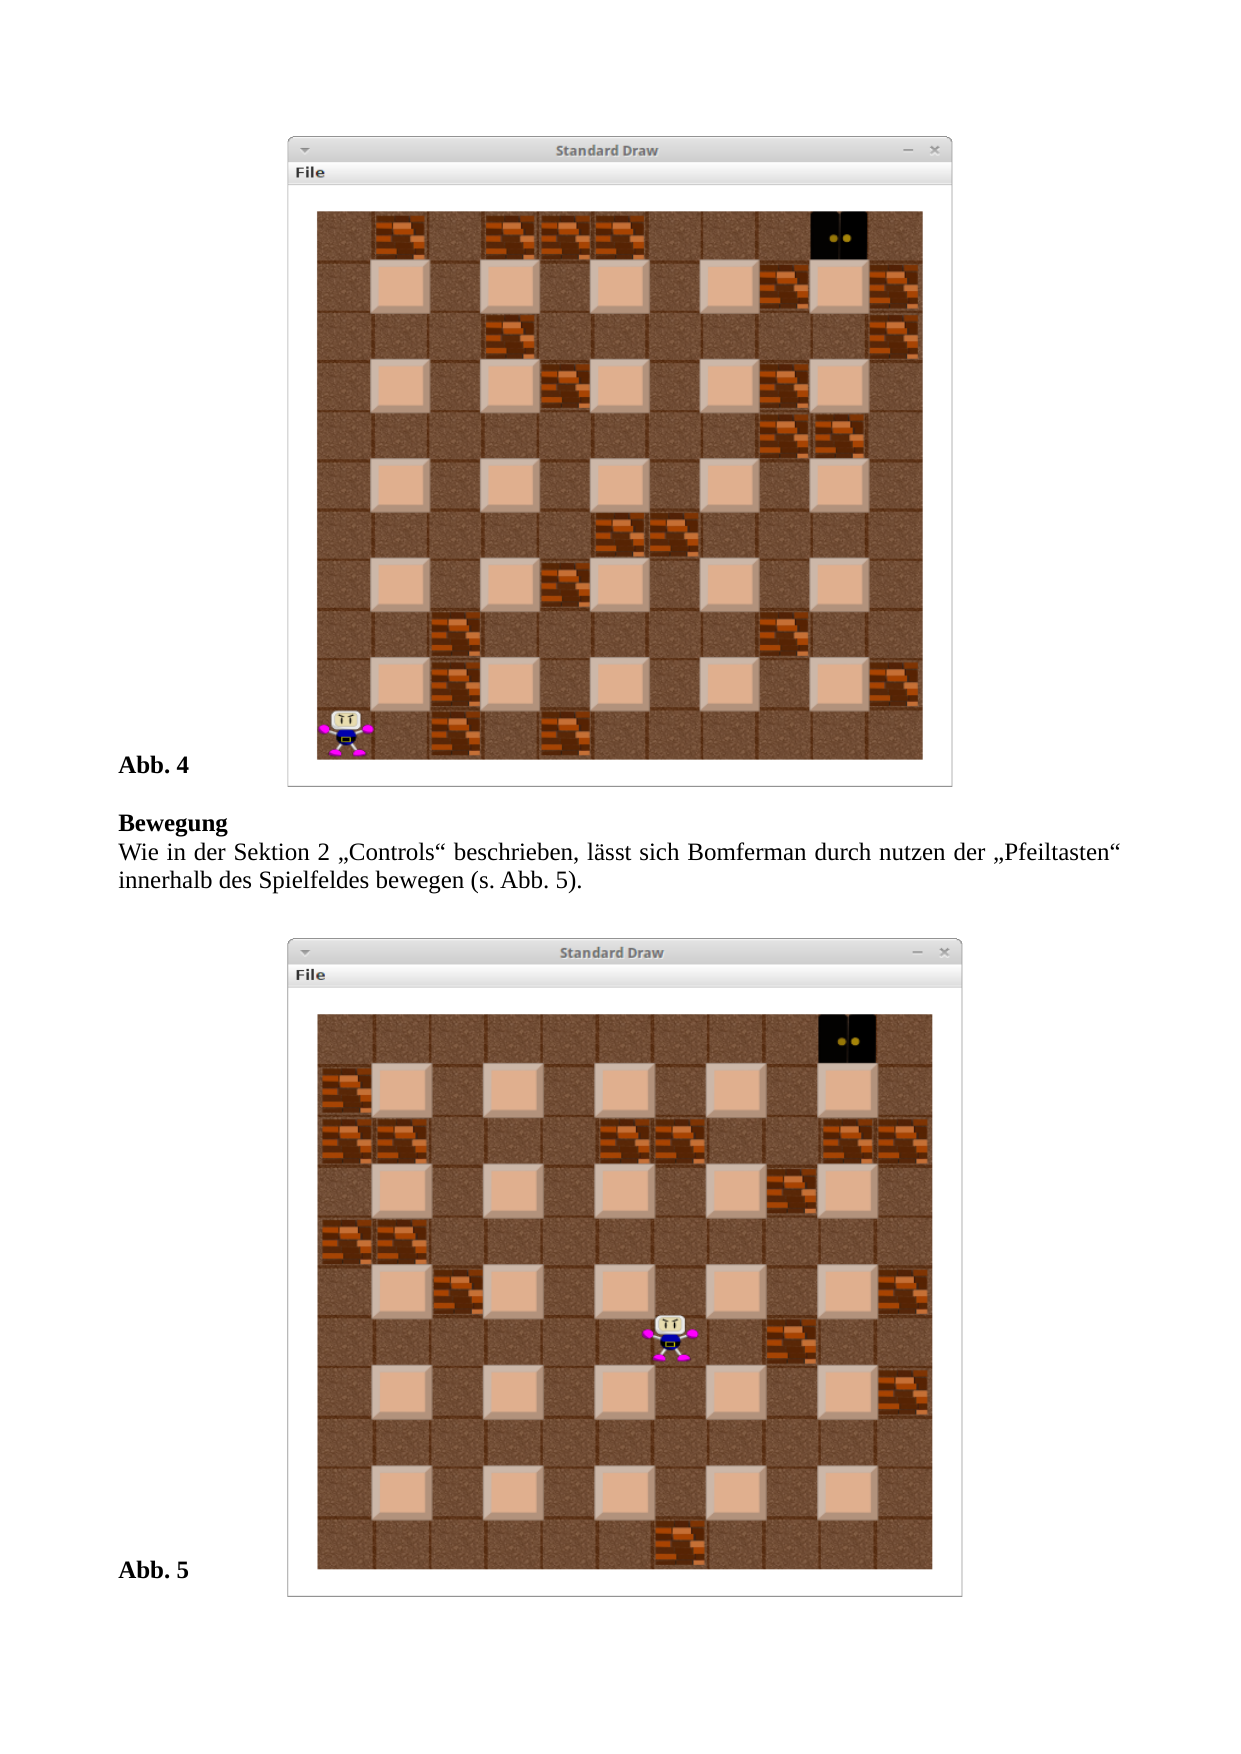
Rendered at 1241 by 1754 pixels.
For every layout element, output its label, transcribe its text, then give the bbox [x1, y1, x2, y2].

picture [287, 938, 963, 1597]
text Abb. 4 [118, 751, 287, 779]
text Bewegung [118, 808, 1122, 837]
text [963, 1556, 1122, 1584]
text [953, 751, 1122, 779]
text Wie in der Sektion 2 „Controls“ beschrieben, lässt sich Bomferman durch nutzen der „Pfeiltasten“ innerhalb des Spielfeldes bewegen (s. Abb. 5). [118, 837, 1122, 894]
text Abb. 5 [118, 1556, 287, 1584]
picture [287, 136, 953, 787]
